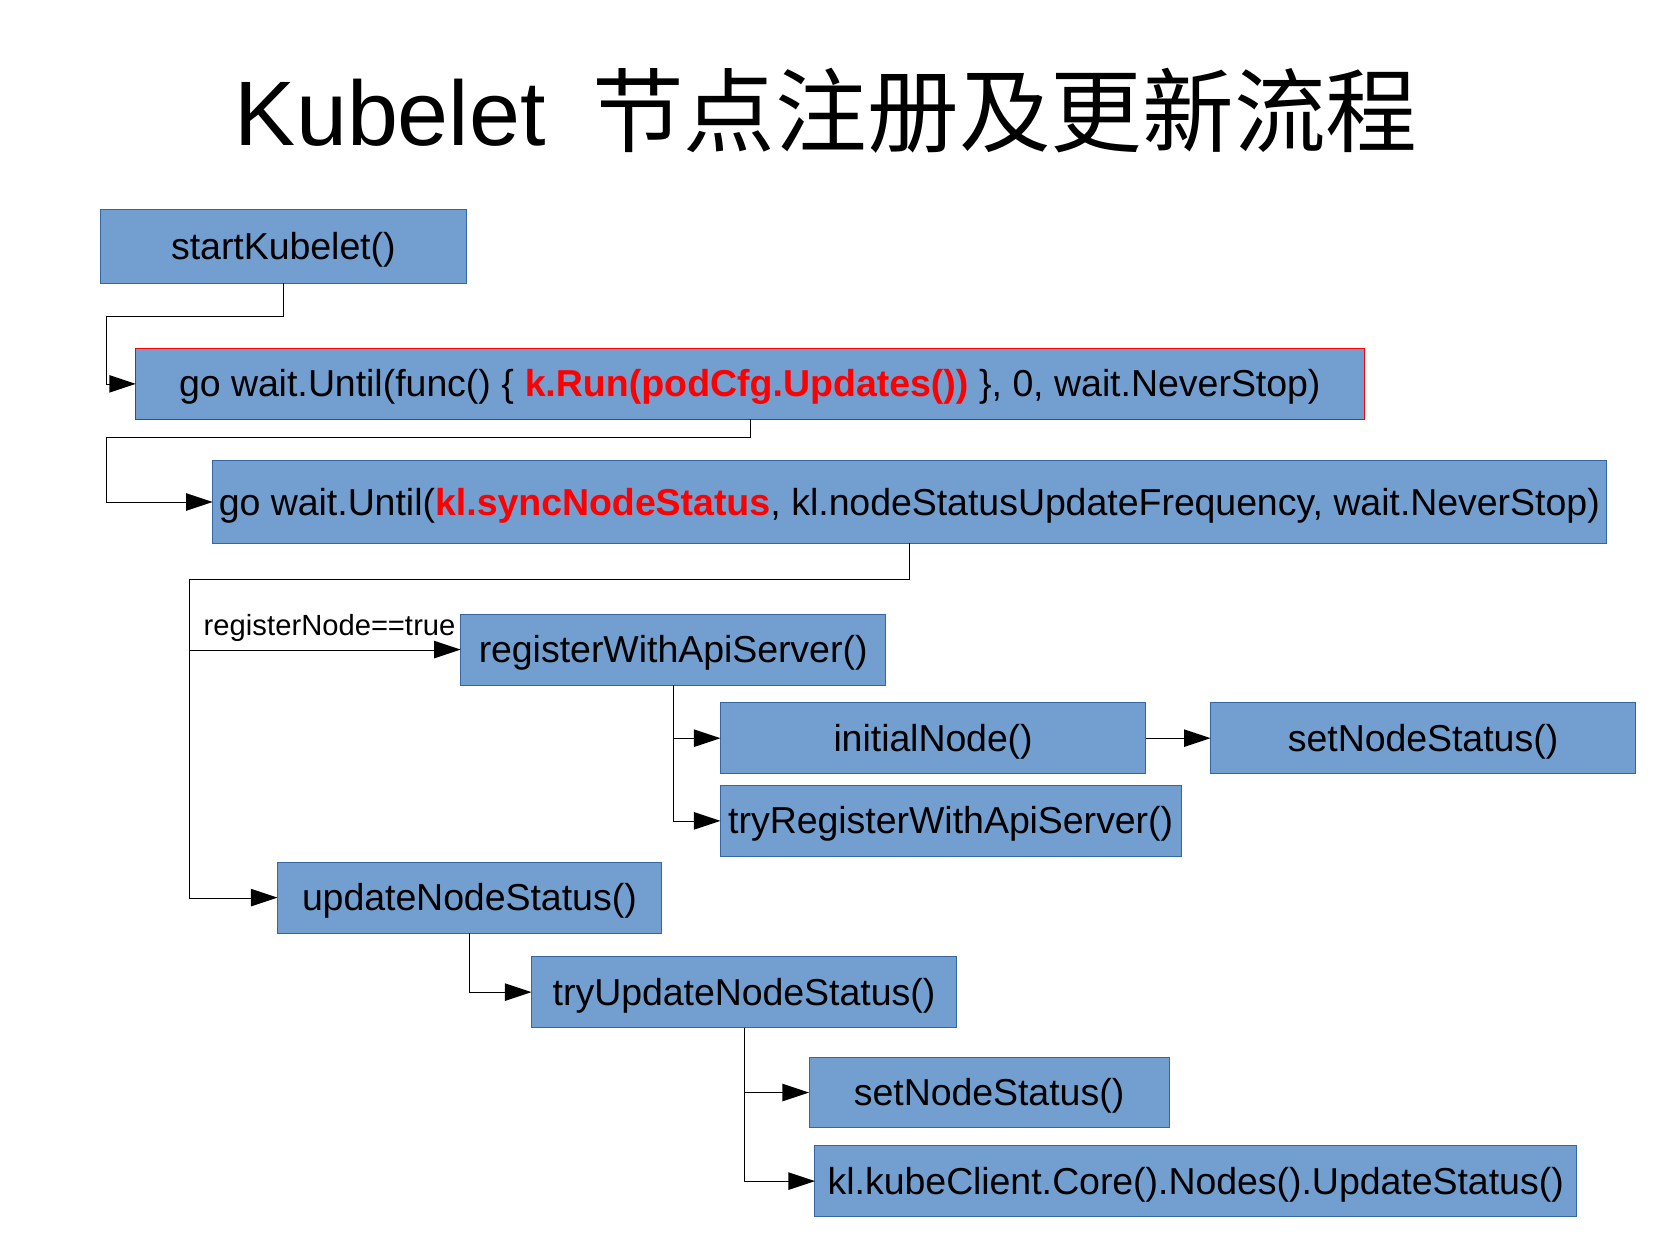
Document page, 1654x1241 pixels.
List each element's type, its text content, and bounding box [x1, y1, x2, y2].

text_box initialNode() [720, 702, 1146, 774]
text_box go wait.Until(kl.syncNodeStatus, kl.nodeStatusUpdateFrequency, wait.NeverStop) [212, 460, 1607, 544]
text_box tryUpdateNodeStatus() [531, 956, 957, 1028]
text_box setNodeStatus() [1210, 702, 1636, 774]
text_box tryRegisterWithApiServer() [720, 785, 1182, 857]
text_box updateNodeStatus() [277, 862, 662, 934]
text_box go wait.Until(func() { k.Run(podCfg.Updates()) }, 0, wait.NeverStop) [135, 348, 1365, 420]
text_box registerWithApiServer() [460, 614, 886, 686]
title Kubelet 节点注册及更新流程 [82, 2, 1571, 210]
text_box setNodeStatus() [809, 1057, 1170, 1128]
text_box kl.kubeClient.Core().Nodes().UpdateStatus() [814, 1145, 1577, 1217]
text_box registerNode==true [188, 602, 473, 650]
text_box startKubelet() [100, 209, 467, 284]
